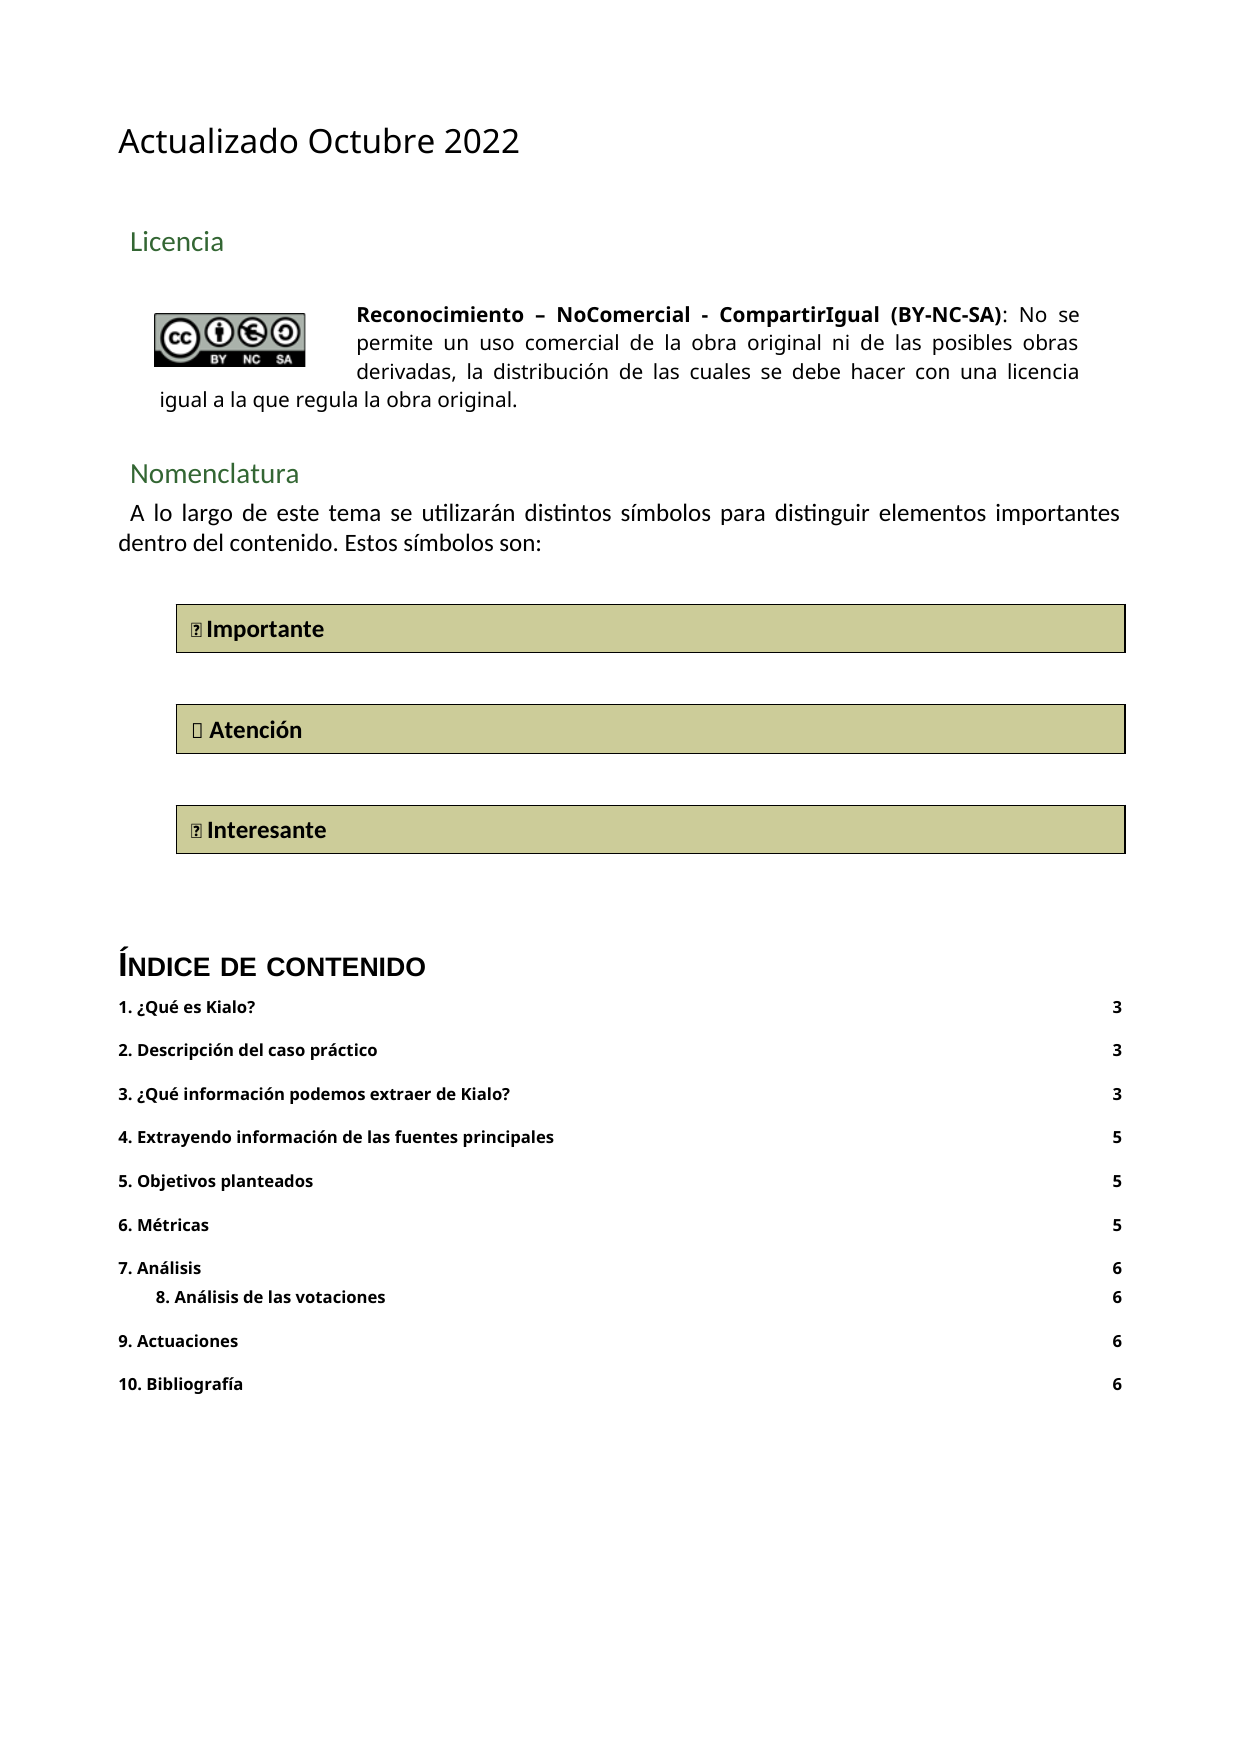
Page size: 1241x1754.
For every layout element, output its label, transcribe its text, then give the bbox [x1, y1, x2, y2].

text 2. Descripción del caso práctico 3 [118, 1039, 1122, 1062]
text A lo largo de este tema se utilizarán distintos símbolos para distinguir elementos importantes dentro del contenido. Estos símbolos son: [118, 497, 1122, 558]
text 💬 Interesante [177, 806, 1124, 853]
text Actualizado Octubre 2022 [118, 118, 1122, 163]
text Índice de contenido [118, 944, 1122, 983]
picture [154, 313, 306, 367]
text 7. Análisis 6 [118, 1257, 1122, 1279]
text 5. Objetivos planteados 5 [118, 1170, 1122, 1192]
text 📖 Importante [177, 605, 1124, 652]
text 4. Extrayendo información de las fuentes principales 5 [118, 1126, 1122, 1149]
text 9. Actuaciones 6 [118, 1329, 1122, 1352]
text 6. Métricas 5 [118, 1213, 1122, 1236]
text 8. Análisis de las votaciones 6 [156, 1286, 1122, 1309]
text Reconocimiento – NoComercial - CompartirIgual (BY-NC-SA): No se permite un uso comercial de la obra original ni de las posibles obras derivadas, la distribución de las cuales se debe hacer con una licencia igual a la que regula la obra original. [159, 300, 1080, 414]
text Licencia [118, 223, 1122, 258]
text Nomenclatura [118, 455, 1122, 491]
text ❕ Atención [177, 705, 1124, 753]
text 1. ¿Qué es Kialo? 3 [118, 996, 1122, 1018]
text 3. ¿Qué información podemos extraer de Kialo? 3 [118, 1083, 1122, 1105]
text 10. Bibliografía 6 [118, 1373, 1122, 1396]
